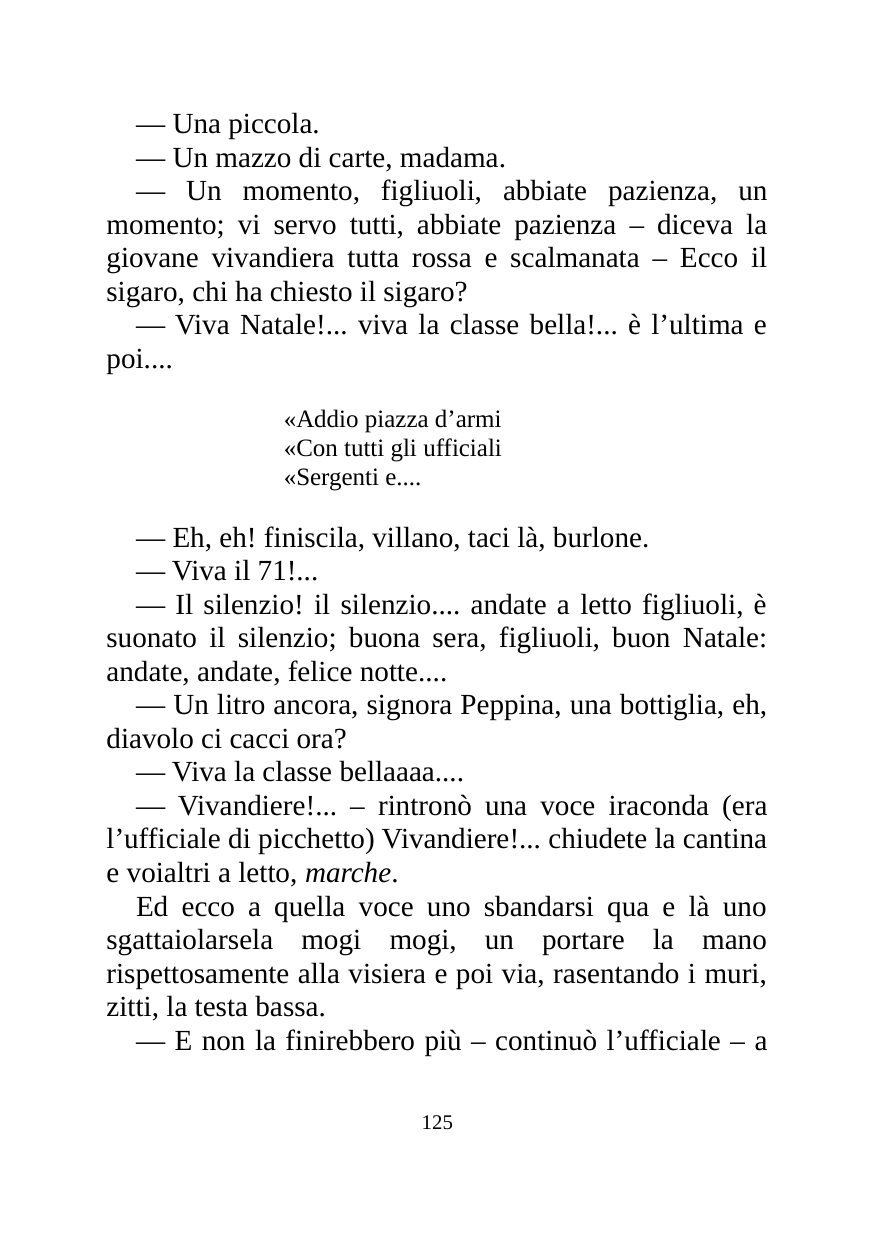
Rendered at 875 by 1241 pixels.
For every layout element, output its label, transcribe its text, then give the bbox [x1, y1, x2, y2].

text — Eh, eh! finiscila, villano, taci là, burlone. [106, 520, 768, 553]
text Ed ecco a quella voce uno sbandarsi qua e là uno sgattaiolarsela mogi mogi, un portare la mano rispettosamente alla visiera e poi via, rasentando i muri, zitti, la testa bassa. [106, 889, 768, 1023]
text — Il silenzio! il silenzio.... andate a letto figliuoli, è suonato il silenzio; buona sera, figliuoli, buon Natale: andate, andate, felice notte.... [106, 587, 768, 687]
text — Un mazzo di carte, madama. [106, 140, 768, 173]
text — Viva Natale!... viva la classe bella!... è l’ultima e poi.... [106, 307, 768, 374]
text — Vivandiere!... – rintronò una voce iraconda (era l’ufficiale di picchetto) Vivandiere!... chiudete la cantina e voialtri a letto, marche. [106, 788, 768, 889]
text — Un litro ancora, signora Peppina, una bottiglia, eh, diavolo ci cacci ora? [106, 687, 768, 754]
text — Un momento, figliuoli, abbiate pazienza, un momento; vi servo tutti, abbiate pazienza – diceva la giovane vivandiera tutta rossa e scalmanata – Ecco il sigaro, chi ha chiesto il sigaro? [106, 173, 768, 307]
text «Addio piazza d’armi «Con tutti gli ufficiali «Sergenti e.... [283, 404, 768, 490]
text — Viva il 71!... [106, 553, 768, 587]
text — Viva la classe bellaaaa.... [106, 754, 768, 788]
text — Una piccola. [106, 106, 768, 140]
text — E non la finirebbero più – continuò l’ufficiale – a [106, 1023, 768, 1056]
